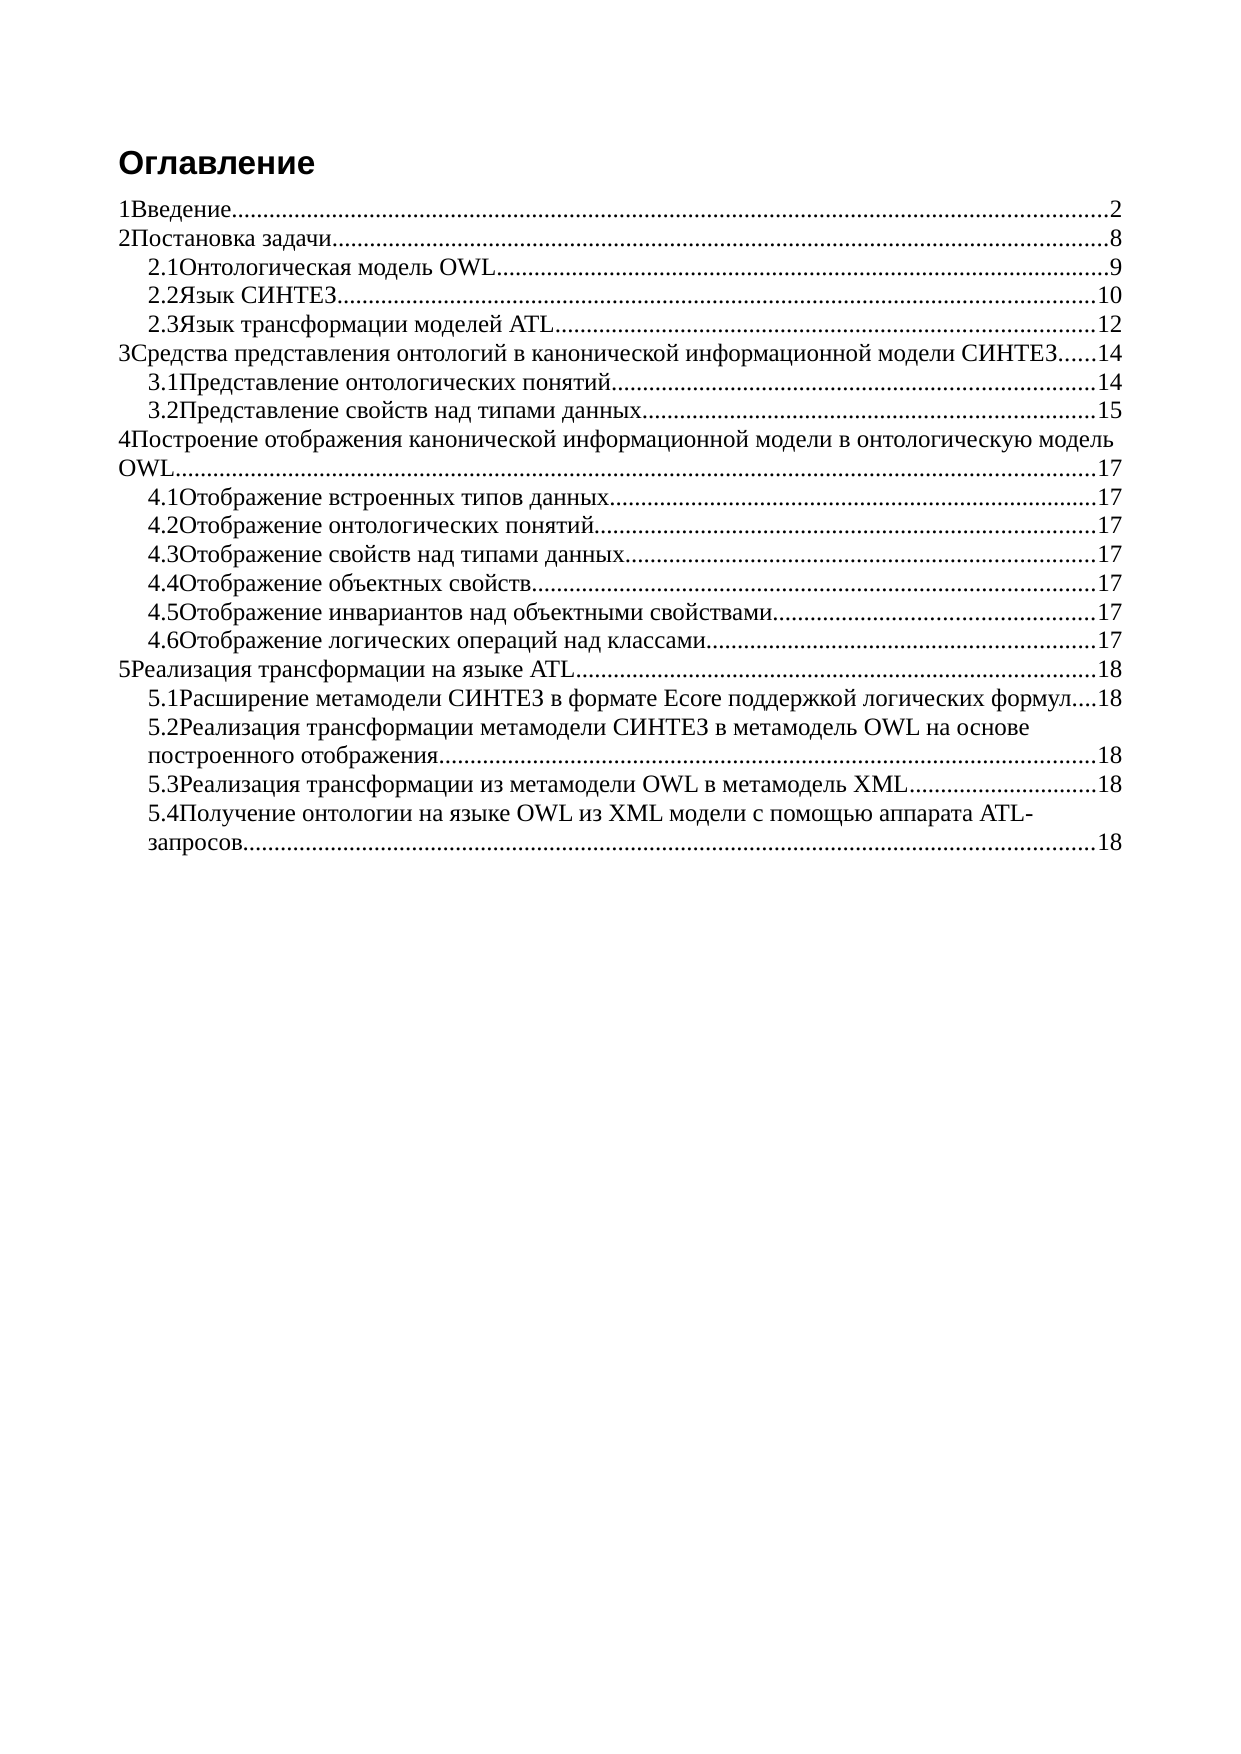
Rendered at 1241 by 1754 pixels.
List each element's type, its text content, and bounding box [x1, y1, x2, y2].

text 2.2Язык СИНТЕЗ 10 [148, 280, 1122, 309]
text 4.4Отображение объектных свойств 17 [148, 568, 1122, 597]
text 2.3Язык трансформации моделей ATL 12 [148, 309, 1122, 338]
subtitle Оглавление [118, 143, 1122, 182]
text 5.1Расширение метамодели СИНТЕЗ в формате Ecore поддержкой логических формул 18 [148, 683, 1122, 712]
text 4.5Отображение инвариантов над объектными свойствами 17 [148, 597, 1122, 625]
text 4.3Отображение свойств над типами данных 17 [148, 539, 1122, 568]
text 5Реализация трансформации на языке ATL 18 [118, 654, 1122, 683]
text 4.2Отображение онтологических понятий 17 [148, 510, 1122, 539]
text 2.1Онтологическая модель OWL 9 [148, 252, 1122, 280]
text 5.2Реализация трансформации метамодели СИНТЕЗ в метамодель OWL на основе построенного отображения 18 [148, 712, 1122, 769]
text 4Построение отображения канонической информационной модели в онтологическую модель OWL 17 [118, 424, 1122, 482]
text 2Постановка задачи 8 [118, 223, 1122, 252]
text 3Средства представления онтологий в канонической информационной модели СИНТЕЗ 14 [118, 338, 1122, 367]
text 3.1Представление онтологических понятий 14 [148, 367, 1122, 395]
text 5.4Получение онтологии на языке OWL из XML модели с помощью аппарата ATL-запросов 18 [148, 798, 1122, 855]
text 5.3Реализация трансформации из метамодели OWL в метамодель XML 18 [148, 769, 1122, 798]
text 1Введение 2 [118, 194, 1122, 223]
text 4.6Отображение логических операций над классами 17 [148, 625, 1122, 654]
text 4.1Отображение встроенных типов данных 17 [148, 482, 1122, 510]
text 3.2Представление свойств над типами данных 15 [148, 395, 1122, 424]
